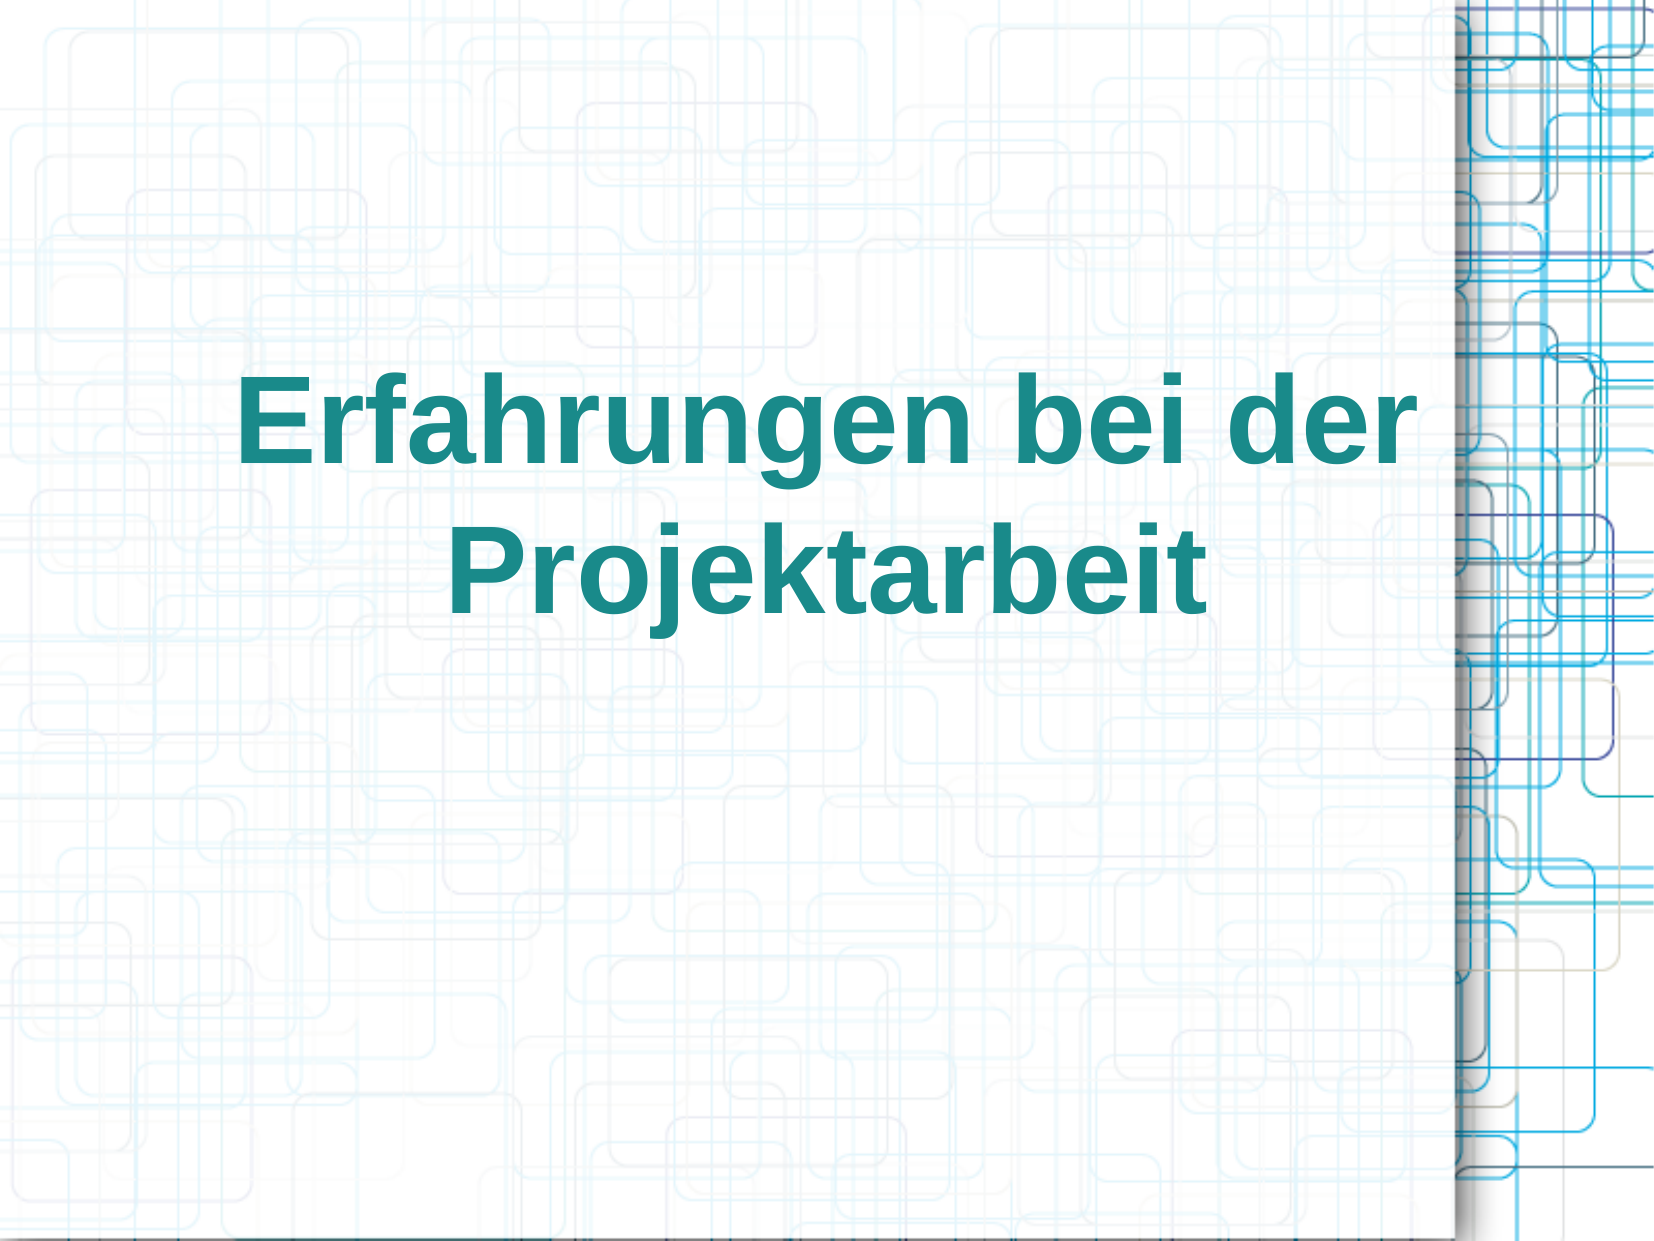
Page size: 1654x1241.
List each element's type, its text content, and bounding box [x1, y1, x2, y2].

title Erfahrungen bei der Projektarbeit [206, 338, 1447, 635]
